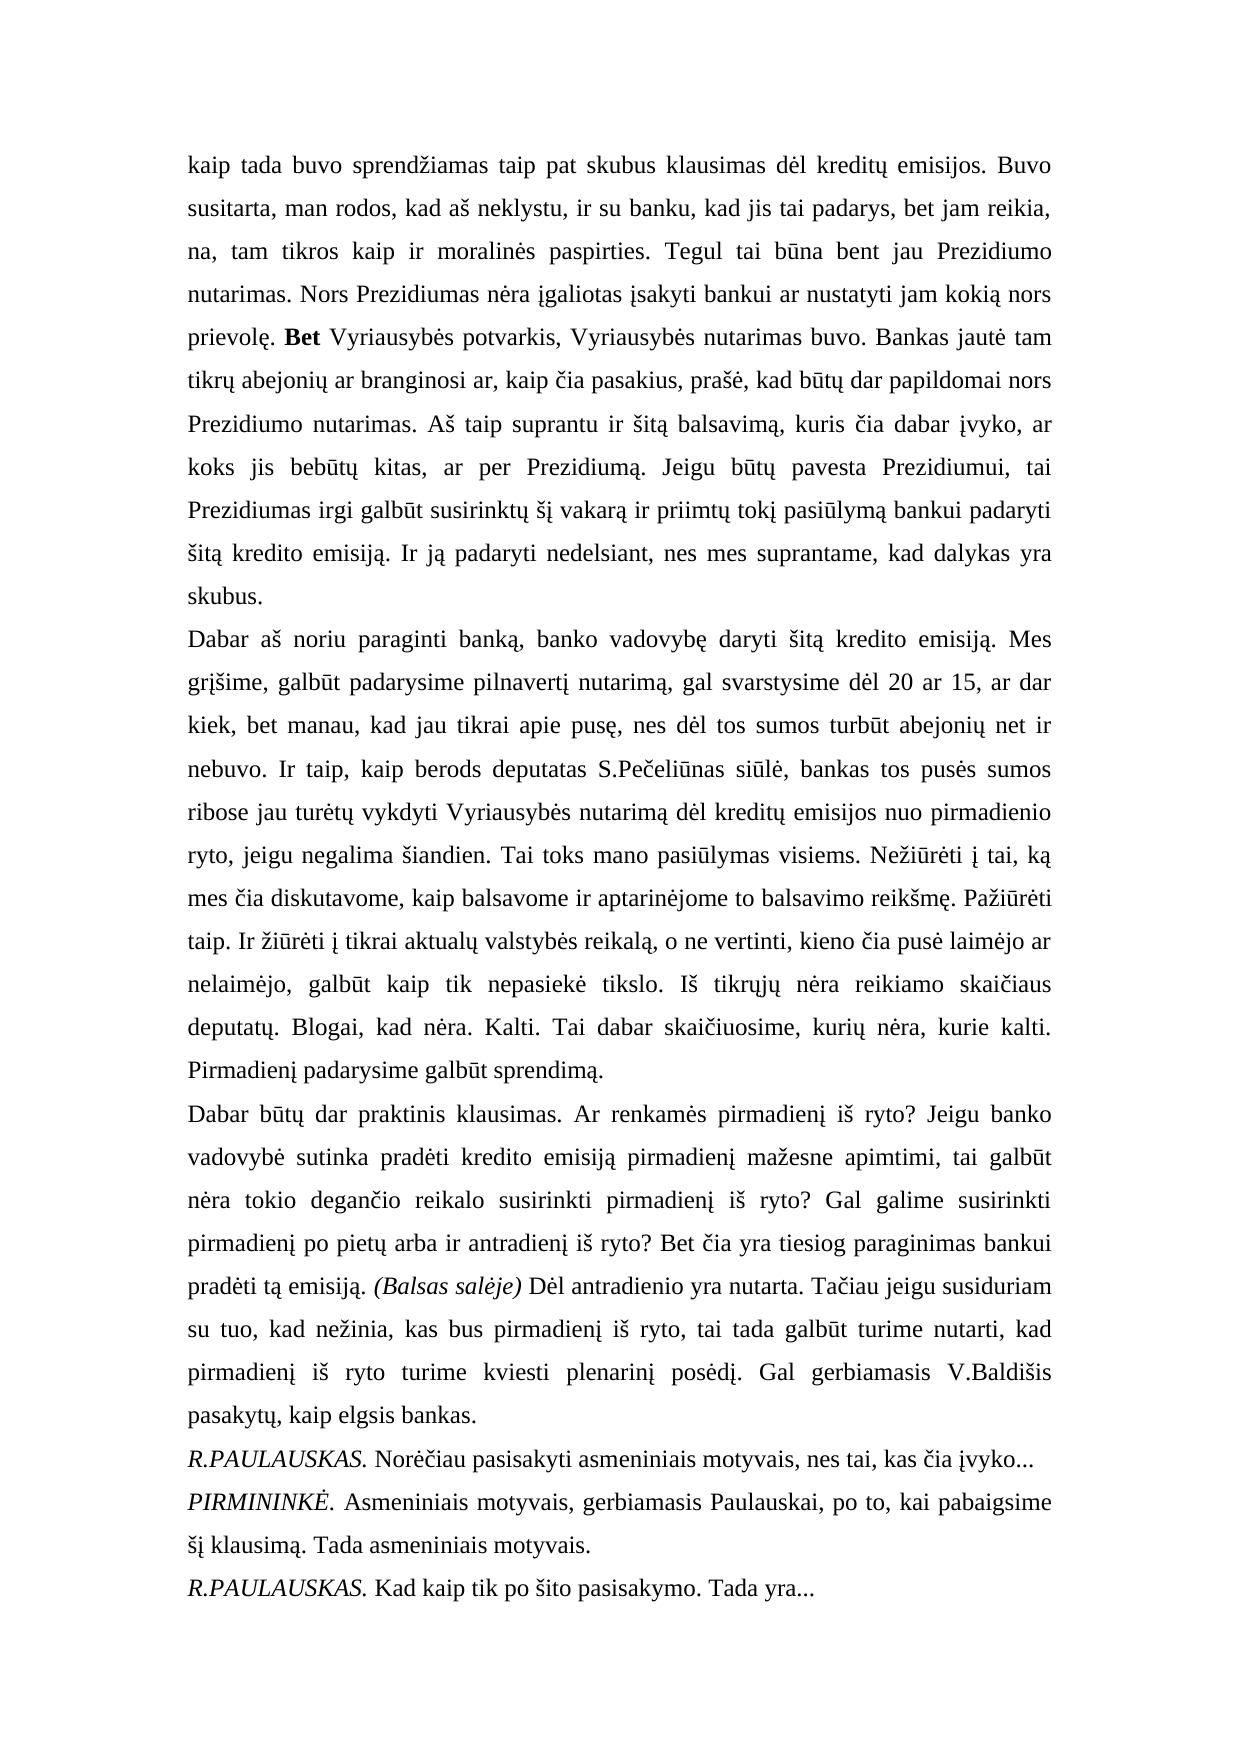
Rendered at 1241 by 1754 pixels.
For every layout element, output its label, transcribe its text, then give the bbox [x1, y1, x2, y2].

text R.PAULAUSKAS. Norėčiau pasisakyti asmeniniais motyvais, nes tai, kas čia įvyko... [187, 1444, 1053, 1472]
text Dabar aš noriu paraginti banką, banko vadovybę daryti šitą kredito emisiją. Mes grįšime, galbūt padarysime pilnavertį nutarimą, gal svarstysime dėl 20 ar 15, ar dar kiek, bet manau, kad jau tikrai apie pusę, nes dėl tos sumos turbūt abejonių net ir nebuvo. Ir taip, kaip berods deputatas S.Pečeliūnas siūlė, bankas tos pusės sumos ribose jau turėtų vykdyti Vyriausybės nutarimą dėl kreditų emisijos nuo pirmadienio ryto, jeigu negalima šiandien. Tai toks mano pasiūlymas visiems. Nežiūrėti į tai, ką mes čia diskutavome, kaip balsavome ir aptarinėjome to balsavimo reikšmę. Pažiūrėti taip. Ir žiūrėti į tikrai aktualų valstybės reikalą, o ne vertinti, kieno čia pusė laimėjo ar nelaimėjo, galbūt kaip tik nepasiekė tikslo. Iš tikrųjų nėra reikiamo skaičiaus deputatų. Blogai, kad nėra. Kalti. Tai dabar skaičiuosime, kurių nėra, kurie kalti. Pirmadienį padarysime galbūt sprendimą. [187, 624, 1053, 1084]
text R.PAULAUSKAS. Kad kaip tik po šito pasisakymo. Tada yra... [187, 1573, 1053, 1602]
text PIRMININKĖ. Asmeniniais motyvais, gerbiamasis Paulauskai, po to, kai pabaigsime šį klausimą. Tada asmeniniais motyvais. [187, 1487, 1053, 1559]
text Dabar būtų dar praktinis klausimas. Ar renkamės pirmadienį iš ryto? Jeigu banko vadovybė sutinka pradėti kredito emisiją pirmadienį mažesne apimtimi, tai galbūt nėra tokio degančio reikalo susirinkti pirmadienį iš ryto? Gal galime susirinkti pirmadienį po pietų arba ir antradienį iš ryto? Bet čia yra tiesiog paraginimas bankui pradėti tą emisiją. (Balsas salėje) Dėl antradienio yra nutarta. Tačiau jeigu susiduriam su tuo, kad nežinia, kas bus pirmadienį iš ryto, tai tada galbūt turime nutarti, kad pirmadienį iš ryto turime kviesti plenarinį posėdį. Gal gerbiamasis V.Baldišis pasakytų, kaip elgsis bankas. [187, 1099, 1053, 1429]
text kaip tada buvo sprendžiamas taip pat skubus klausimas dėl kreditų emisijos. Buvo susitarta, man rodos, kad aš neklystu, ir su banku, kad jis tai padarys, bet jam reikia, na, tam tikros kaip ir moralinės paspirties. Tegul tai būna bent jau Prezidiumo nutarimas. Nors Prezidiumas nėra įgaliotas įsakyti bankui ar nustatyti jam kokią nors prievolę. Bet Vyriausybės potvarkis, Vyriausybės nutarimas buvo. Bankas jautė tam tikrų abejonių ar branginosi ar, kaip čia pasakius, prašė, kad būtų dar papildomai nors Prezidiumo nutarimas. Aš taip suprantu ir šitą balsavimą, kuris čia dabar įvyko, ar koks jis bebūtų kitas, ar per Prezidiumą. Jeigu būtų pavesta Prezidiumui, tai Prezidiumas irgi galbūt susirinktų šį vakarą ir priimtų tokį pasiūlymą bankui padaryti šitą kredito emisiją. Ir ją padaryti nedelsiant, nes mes suprantame, kad dalykas yra skubus. [187, 150, 1053, 610]
